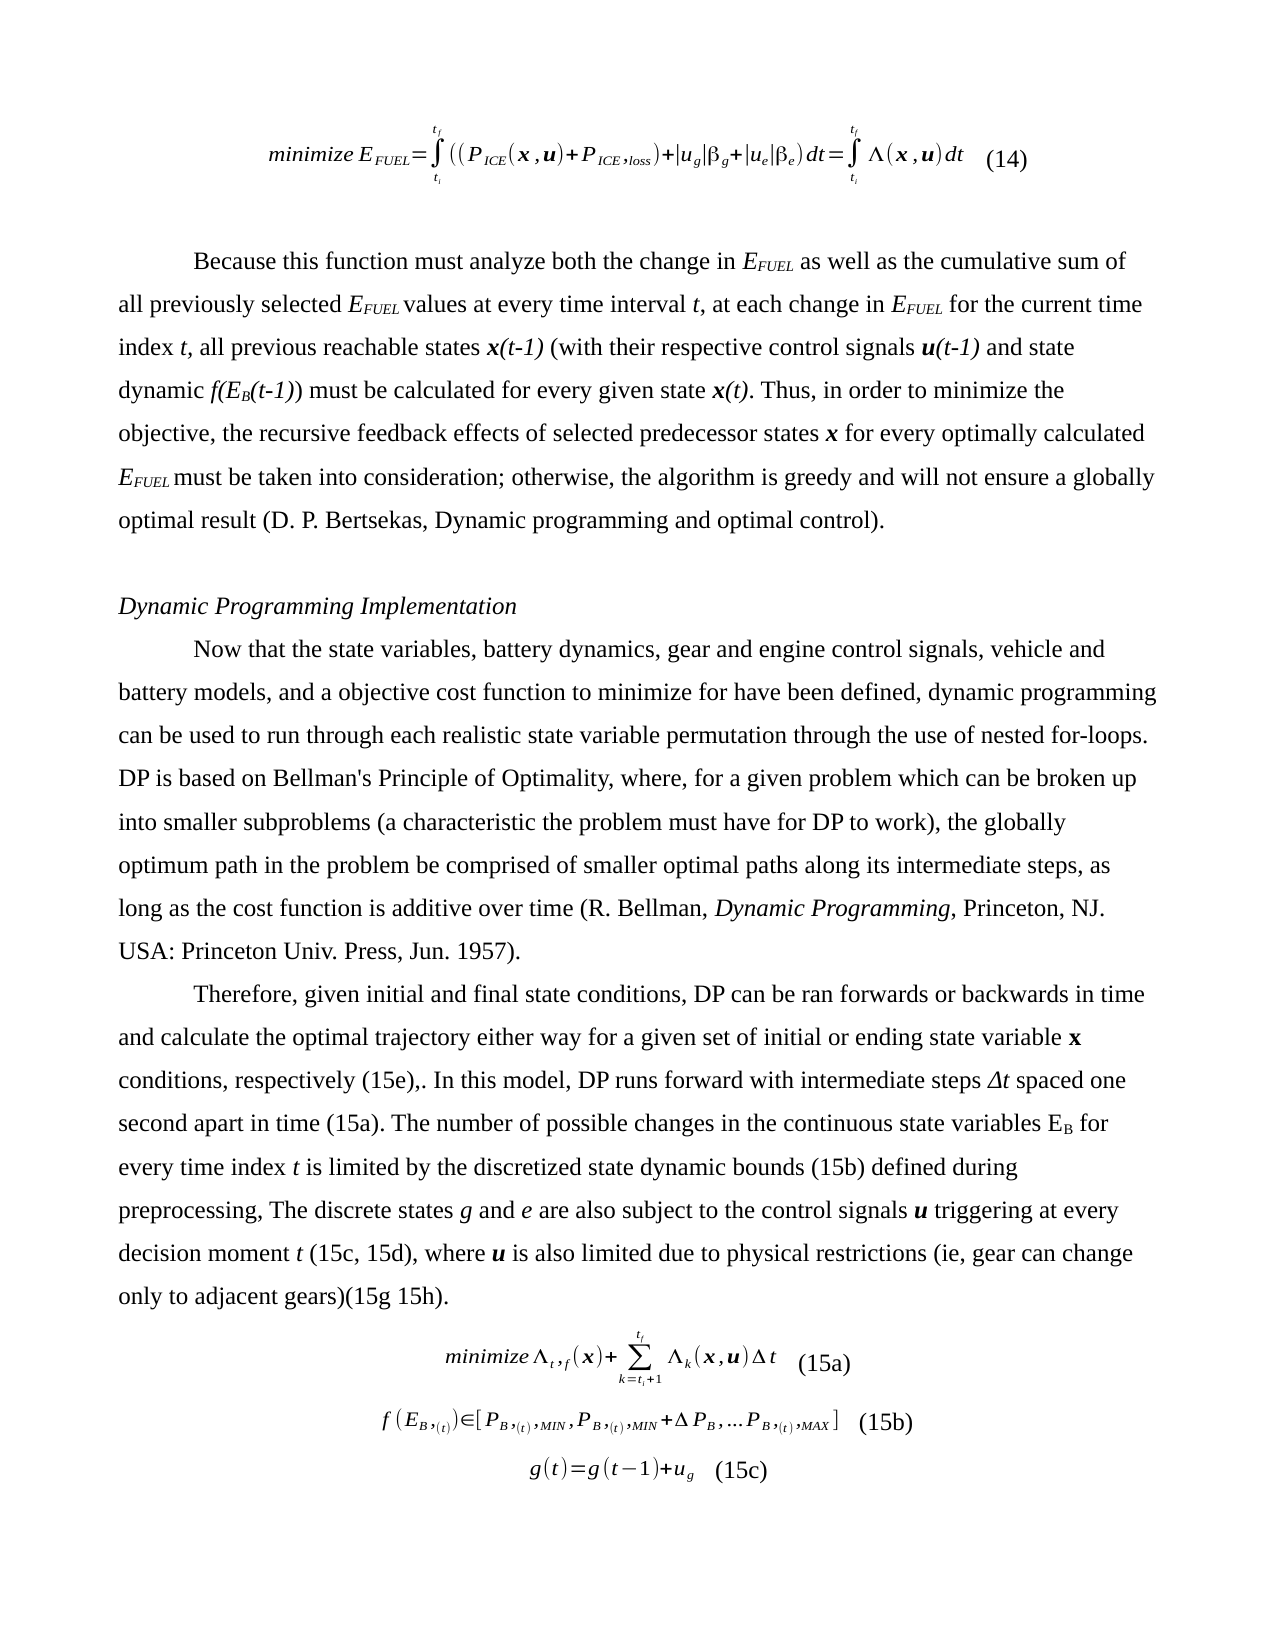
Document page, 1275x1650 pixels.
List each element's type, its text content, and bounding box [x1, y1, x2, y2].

text (15c) [118, 1452, 1157, 1485]
text (15a) [118, 1324, 1157, 1390]
text Therefore, given initial and final state conditions, DP can be ran forwards or backwards in time and calculate the optimal trajectory either way for a given set of initial or ending state variable x conditions, respectively (15e),. In this model, DP runs forward with intermediate steps Δt spaced one second apart in time (15a). The number of possible changes in the continuous state variables EB for every time index t is limited by the discretized state dynamic bounds (15b) defined during preprocessing, The discrete states g and e are also subject to the control signals u triggering at every decision moment t (15c, 15d), where u is also limited due to physical restrictions (ie, gear can change only to adjacent gears)(15g 15h). [118, 979, 1157, 1310]
text Dynamic Programming Implementation [118, 591, 1157, 620]
text Now that the state variables, battery dynamics, gear and engine control signals, vehicle and battery models, and a objective cost function to minimize for have been defined, dynamic programming can be used to run through each realistic state variable permutation through the use of nested for-loops. DP is based on Bellman's Principle of Optimality, where, for a given problem which can be broken up into smaller subproblems (a characteristic the problem must have for DP to work), the globally optimum path in the problem be comprised of smaller optimal paths along its intermediate steps, as long as the cost function is additive over time (R. Bellman, Dynamic Programming, Princeton, NJ. USA: Princeton Univ. Press, Jun. 1957). [118, 634, 1157, 965]
text (14) [118, 118, 1157, 188]
text (15b) [118, 1404, 1157, 1438]
text Because this function must analyze both the change in EFUEL as well as the cumulative sum of all previously selected EFUEL values at every time interval t, at each change in EFUEL for the current time index t, all previous reachable states x(t-1) (with their respective control signals u(t-1) and state dynamic f(EB(t-1)) must be calculated for every given state x(t). Thus, in order to minimize the objective, the recursive feedback effects of selected predecessor states x for every optimally calculated EFUEL must be taken into consideration; otherwise, the algorithm is greedy and will not ensure a globally optimal result (D. P. Bertsekas, Dynamic programming and optimal control). [118, 246, 1157, 533]
